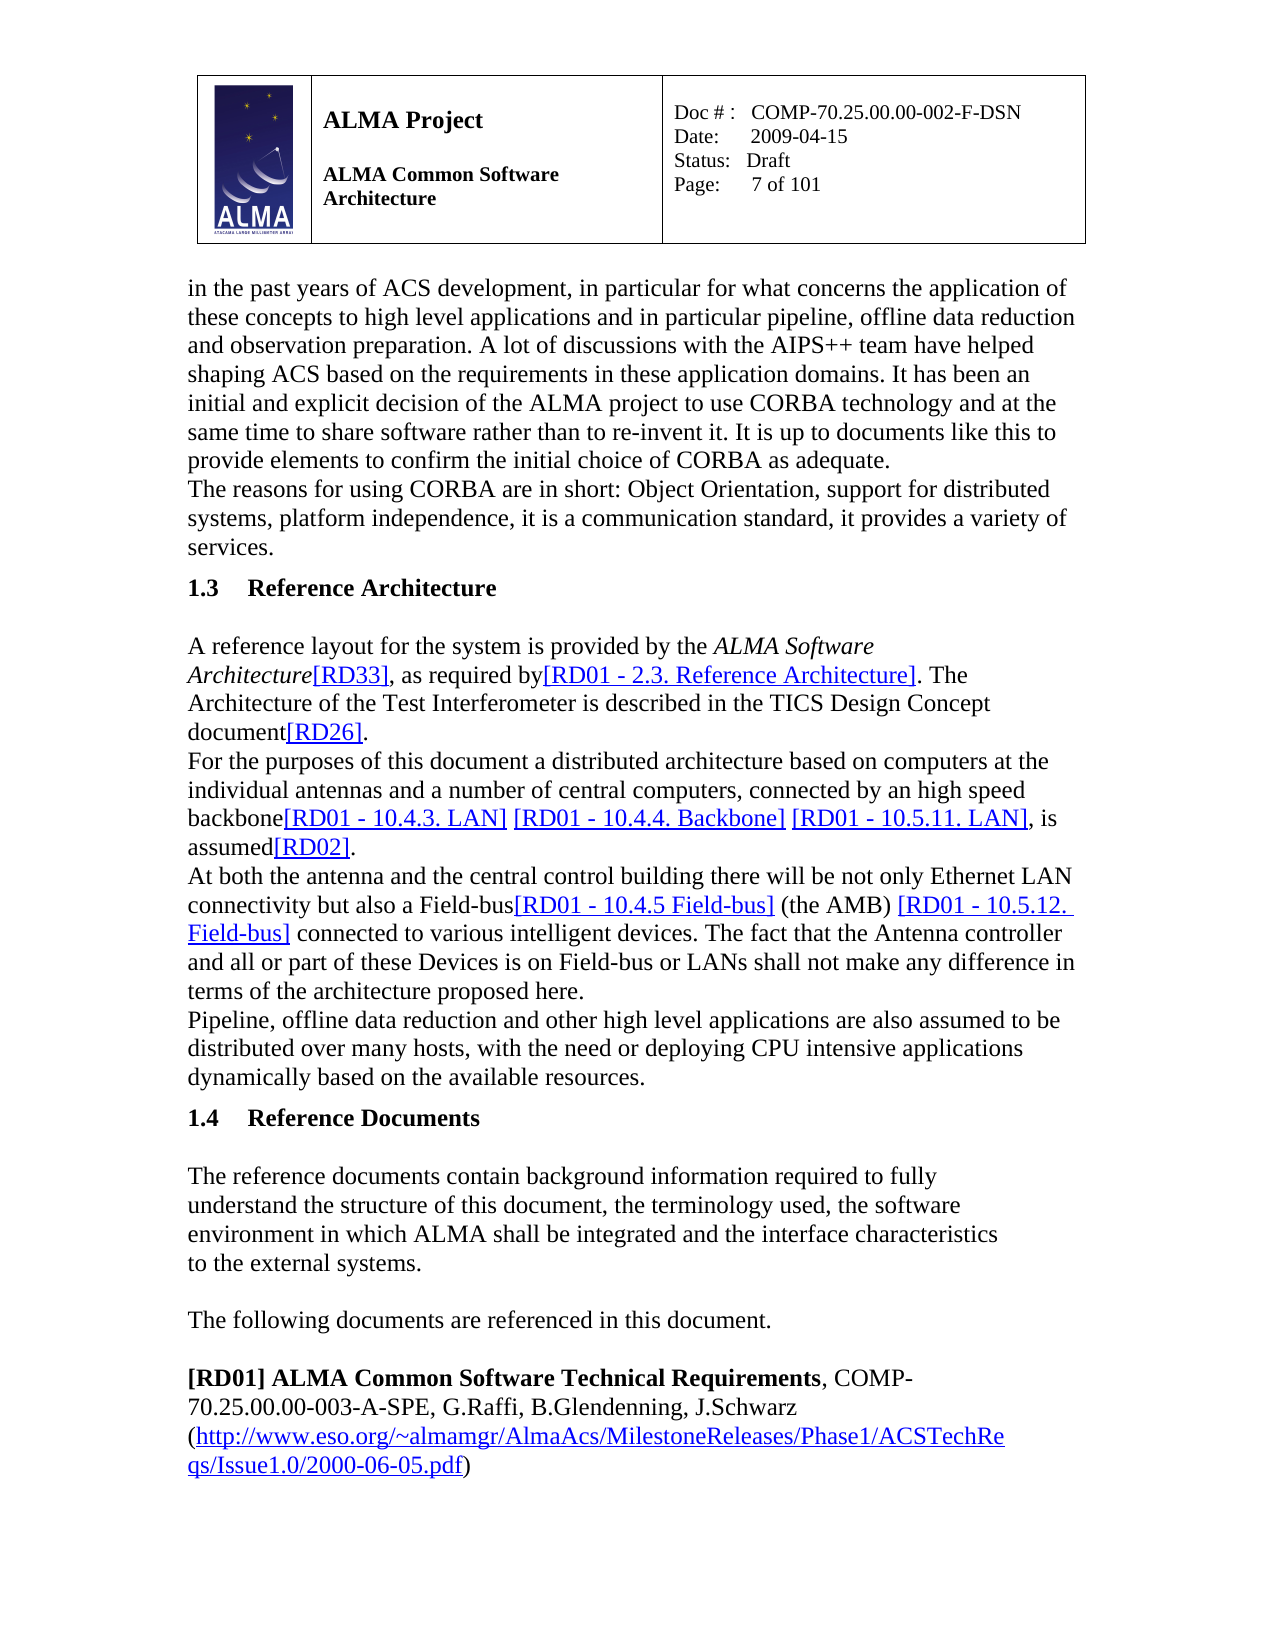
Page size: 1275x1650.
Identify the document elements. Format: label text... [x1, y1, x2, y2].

text [RD01] ALMA Common Software Technical Requirements, COMP-70.25.00.00-003-A-SPE, G.Raffi, B.Glendenning, J.Schwarz (http://www.eso.org/~almamgr/AlmaAcs/MilestoneReleases/Phase1/ACSTechReqs/Issue1.0/2000-06-05.pdf) [187, 1363, 1012, 1478]
picture [214, 85, 293, 235]
text At both the antenna and the central control building there will be not only Ethernet LAN connectivity but also a Field-bus[RD01 - 10.4.5 Field-bus] (the AMB) [RD01 - 10.5.12. Field-bus] connected to various intelligent devices. The fact that the Antenna controller and all or part of these Devices is on Field-bus or LANs shall not make any difference in terms of the architecture proposed here. Pipeline, offline data reduction and other high level applications are also assumed to be distributed over many hosts, with the need or deploying CPU intensive applications dynamically based on the available resources. [187, 861, 1087, 1091]
text in the past years of ACS development, in particular for what concerns the application of these concepts to high level applications and in particular pipeline, offline data reduction and observation preparation. A lot of discussions with the AIPS++ team have helped shaping ACS based on the requirements in these application domains. It has been an initial and explicit decision of the ALMA project to use CORBA technology and at the same time to share software rather than to re-invent it. It is up to documents like this to provide elements to confirm the initial choice of CORBA as adequate. [187, 273, 1087, 474]
subtitle Reference Documents [187, 1103, 1087, 1132]
text The reasons for using CORBA are in short: Object Orientation, support for distributed systems, platform independence, it is a communication standard, it provides a variety of services. [187, 474, 1087, 561]
subtitle Reference Architecture [187, 573, 1087, 602]
text A reference layout for the system is provided by the ALMA Software Architecture[RD33], as required by[RD01 - 2.3. Reference Architecture]. The Architecture of the Test Interferometer is described in the TICS Design Concept document[RD26]. [187, 631, 1087, 746]
text For the purposes of this document a distributed architecture based on computers at the individual antennas and a number of central computers, connected by an high speed backbone[RD01 - 10.4.3. LAN] [RD01 - 10.4.4. Backbone] [RD01 - 10.5.11. LAN], is assumed[RD02]. [187, 746, 1087, 861]
text The reference documents contain background information required to fully understand the structure of this document, the terminology used, the software environment in which ALMA shall be integrated and the interface characteristics to the external systems. [187, 1161, 1012, 1276]
text The following documents are referenced in this document. [187, 1306, 1012, 1334]
